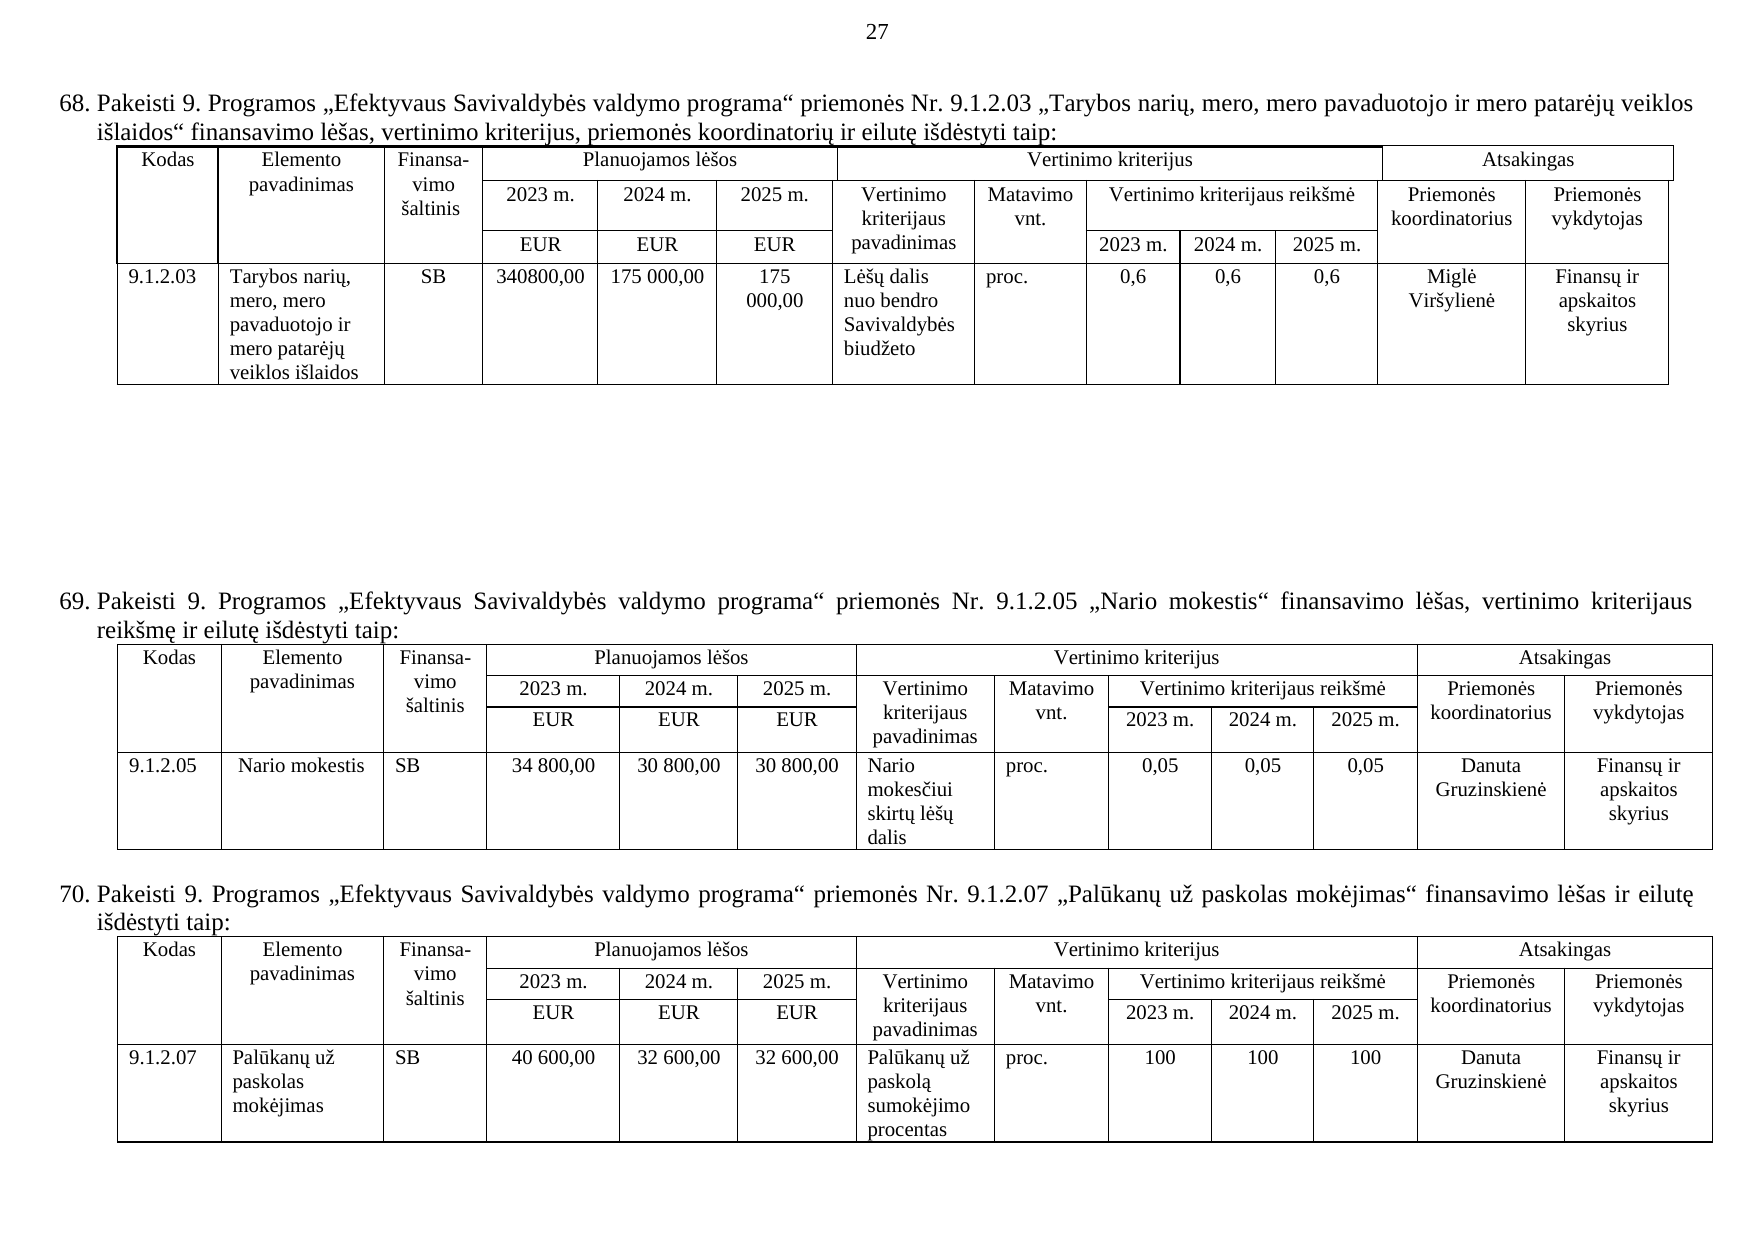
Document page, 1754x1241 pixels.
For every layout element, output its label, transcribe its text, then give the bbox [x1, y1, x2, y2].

table_cell [1669, 230, 1673, 263]
table_cell Vertinimo kriterijaus reikšmė [1087, 181, 1377, 230]
table_cell EUR [598, 231, 716, 263]
table_cell 9.1.2.07 [118, 1045, 221, 1141]
table_cell 2024 m. [1212, 1000, 1313, 1044]
table_cell Palūkanų už paskolą sumokėjimo procentas [857, 1045, 994, 1141]
table_cell 9.1.2.03 [118, 264, 218, 384]
table_cell Danuta Gruzinskienė [1418, 1045, 1564, 1141]
table_cell 2023 m. [1109, 708, 1211, 752]
table_cell Priemonės vykdytojas [1565, 969, 1712, 1044]
table_cell 2024 m. [620, 969, 737, 999]
text 70. Pakeisti 9. Programos „Efektyvaus Savivaldybės valdymo programa“ priemonės Nr. 9.1.2.07 „Palūkanų už paskolas mokėjimas“ finansavimo lėšas ir eilutę išdėstyti taip: [59, 879, 1695, 936]
text 68. Pakeisti 9. Programos „Efektyvaus Savivaldybės valdymo programa“ priemonės Nr. 9.1.2.03 „Tarybos narių, mero, mero pavaduotojo ir mero patarėjų veiklos išlaidos“ finansavimo lėšas, vertinimo kriterijus, priemonės koordinatorių ir eilutę išdėstyti taip: [59, 88, 1695, 145]
table_cell 2024 m. [598, 181, 716, 230]
table_cell 2024 m. [620, 676, 737, 706]
table_cell 0,6 [1181, 264, 1275, 384]
table_cell EUR [487, 708, 619, 752]
table_cell Finansų ir apskaitos skyrius [1565, 753, 1712, 849]
table_cell [1674, 263, 1700, 313]
table_cell Priemonės koordinatorius [1418, 969, 1564, 1044]
table_header Kodas [118, 148, 217, 263]
table_cell Matavimo vnt. [995, 969, 1108, 1044]
table_header Elemento pavadinimas [222, 937, 383, 1044]
table_cell Priemonės koordinatorius [1378, 181, 1525, 230]
table_cell 9.1.2.05 [118, 753, 221, 849]
table_cell [1669, 313, 1700, 384]
table_cell Vertinimo kriterijaus reikšmė [1109, 969, 1417, 999]
table_header Elemento pavadinimas [219, 148, 384, 263]
table_cell SB [384, 753, 486, 849]
table_header Finansa-vimo šaltinis [384, 645, 486, 752]
table_cell 175 000,00 [598, 264, 716, 384]
table_cell 2025 m. [1314, 708, 1417, 752]
table_header Vertinimo kriterijus [857, 937, 1417, 967]
table_header Atsakingas [1383, 146, 1673, 180]
table_cell 2025 m. [1314, 1000, 1417, 1044]
table_header Kodas [118, 645, 221, 752]
table_cell 2025 m. [738, 969, 856, 999]
table_cell Matavimo vnt. [975, 181, 1086, 263]
table_header Vertinimo kriterijus [838, 148, 1382, 180]
table_cell 2025 m. [1276, 231, 1377, 263]
table_cell 0,05 [1109, 753, 1211, 849]
table_cell Finansų ir apskaitos skyrius [1526, 264, 1668, 384]
table_cell [1674, 230, 1700, 263]
table_cell 0,6 [1087, 264, 1179, 384]
table_cell Lėšų dalis nuo bendro Savivaldybės biudžeto [833, 264, 974, 384]
table_cell 100 [1314, 1045, 1417, 1141]
text 69. Pakeisti 9. Programos „Efektyvaus Savivaldybės valdymo programa“ priemonės Nr. 9.1.2.05 „Nario mokestis“ finansavimo lėšas, vertinimo kriterijaus reikšmę ir eilutę išdėstyti taip: [59, 586, 1695, 644]
table_cell Priemonės vykdytojas [1565, 676, 1712, 752]
table_cell [1526, 230, 1668, 263]
table_header Vertinimo kriterijus [857, 645, 1417, 675]
table_cell Matavimo vnt. [995, 676, 1108, 752]
table_cell SB [385, 264, 482, 384]
table_header Kodas [118, 937, 221, 1044]
table_header Elemento pavadinimas [222, 645, 383, 752]
table_cell Priemonės koordinatorius [1418, 676, 1564, 752]
table_header Planuojamos lėšos [487, 937, 856, 967]
table_cell [1669, 181, 1673, 230]
table_cell 32 600,00 [738, 1045, 856, 1141]
table_cell 40 600,00 [487, 1045, 619, 1141]
table_cell Miglė Viršylienė [1378, 264, 1525, 384]
table_cell proc. [975, 264, 1086, 384]
table_cell EUR [738, 708, 856, 752]
table_cell Nario mokestis [222, 753, 383, 849]
table_cell 2023 m. [487, 969, 619, 999]
table_cell proc. [995, 1045, 1108, 1141]
table_cell 340800,00 [483, 264, 597, 384]
table_cell 34 800,00 [487, 753, 619, 849]
table_header Planuojamos lėšos [487, 645, 856, 675]
table_cell EUR [620, 708, 737, 752]
table_cell 32 600,00 [620, 1045, 737, 1141]
table_cell EUR [483, 231, 597, 263]
table_cell proc. [995, 753, 1108, 849]
table_header Planuojamos lėšos [483, 148, 837, 180]
table_cell Vertinimo kriterijaus pavadinimas [857, 676, 994, 752]
table_cell 2025 m. [738, 676, 856, 706]
table_cell 2023 m. [487, 676, 619, 706]
table_header Finansa- vimo šaltinis [385, 148, 482, 263]
table_cell Finansų ir apskaitos skyrius [1565, 1045, 1712, 1141]
table_cell Danuta Gruzinskienė [1418, 753, 1564, 849]
table_cell Nario mokesčiui skirtų lėšų dalis [857, 753, 994, 849]
table_header Finansa-vimo šaltinis [384, 937, 486, 1044]
table_cell EUR [717, 231, 832, 263]
table_cell Vertinimo kriterijaus reikšmė [1109, 676, 1417, 706]
table_cell 30 800,00 [738, 753, 856, 849]
table_cell Priemonės vykdytojas [1526, 181, 1668, 230]
table_cell Vertinimo kriterijaus pavadinimas [833, 181, 974, 263]
table_cell 0,05 [1314, 753, 1417, 849]
table_cell 2023 m. [483, 181, 597, 230]
table_cell [1378, 230, 1525, 263]
table_cell 2025 m. [717, 181, 832, 230]
table_cell 2024 m. [1181, 231, 1275, 263]
table_cell 100 [1109, 1045, 1211, 1141]
table_cell 2024 m. [1212, 708, 1313, 752]
table_header [1674, 145, 1700, 180]
table_cell Vertinimo kriterijaus pavadinimas [857, 969, 994, 1044]
table_cell 100 [1212, 1045, 1313, 1141]
table_cell 0,6 [1276, 264, 1377, 384]
table_cell [1674, 180, 1700, 230]
table_cell [1669, 263, 1673, 313]
table_header Atsakingas [1418, 937, 1712, 967]
table_header Atsakingas [1418, 645, 1712, 675]
table_cell Tarybos narių, mero, mero pavaduotojo ir mero patarėjų veiklos išlaidos [219, 264, 384, 384]
table_cell 30 800,00 [620, 753, 737, 849]
table_cell SB [384, 1045, 486, 1141]
table_cell 0,05 [1212, 753, 1313, 849]
table_cell Palūkanų už paskolas mokėjimas [222, 1045, 383, 1141]
table_cell EUR [620, 1000, 737, 1044]
table_cell 2023 m. [1109, 1000, 1211, 1044]
table_cell 175 000,00 [717, 264, 832, 384]
table_cell 2023 m. [1087, 231, 1179, 263]
table_cell EUR [738, 1000, 856, 1044]
table_cell EUR [487, 1000, 619, 1044]
